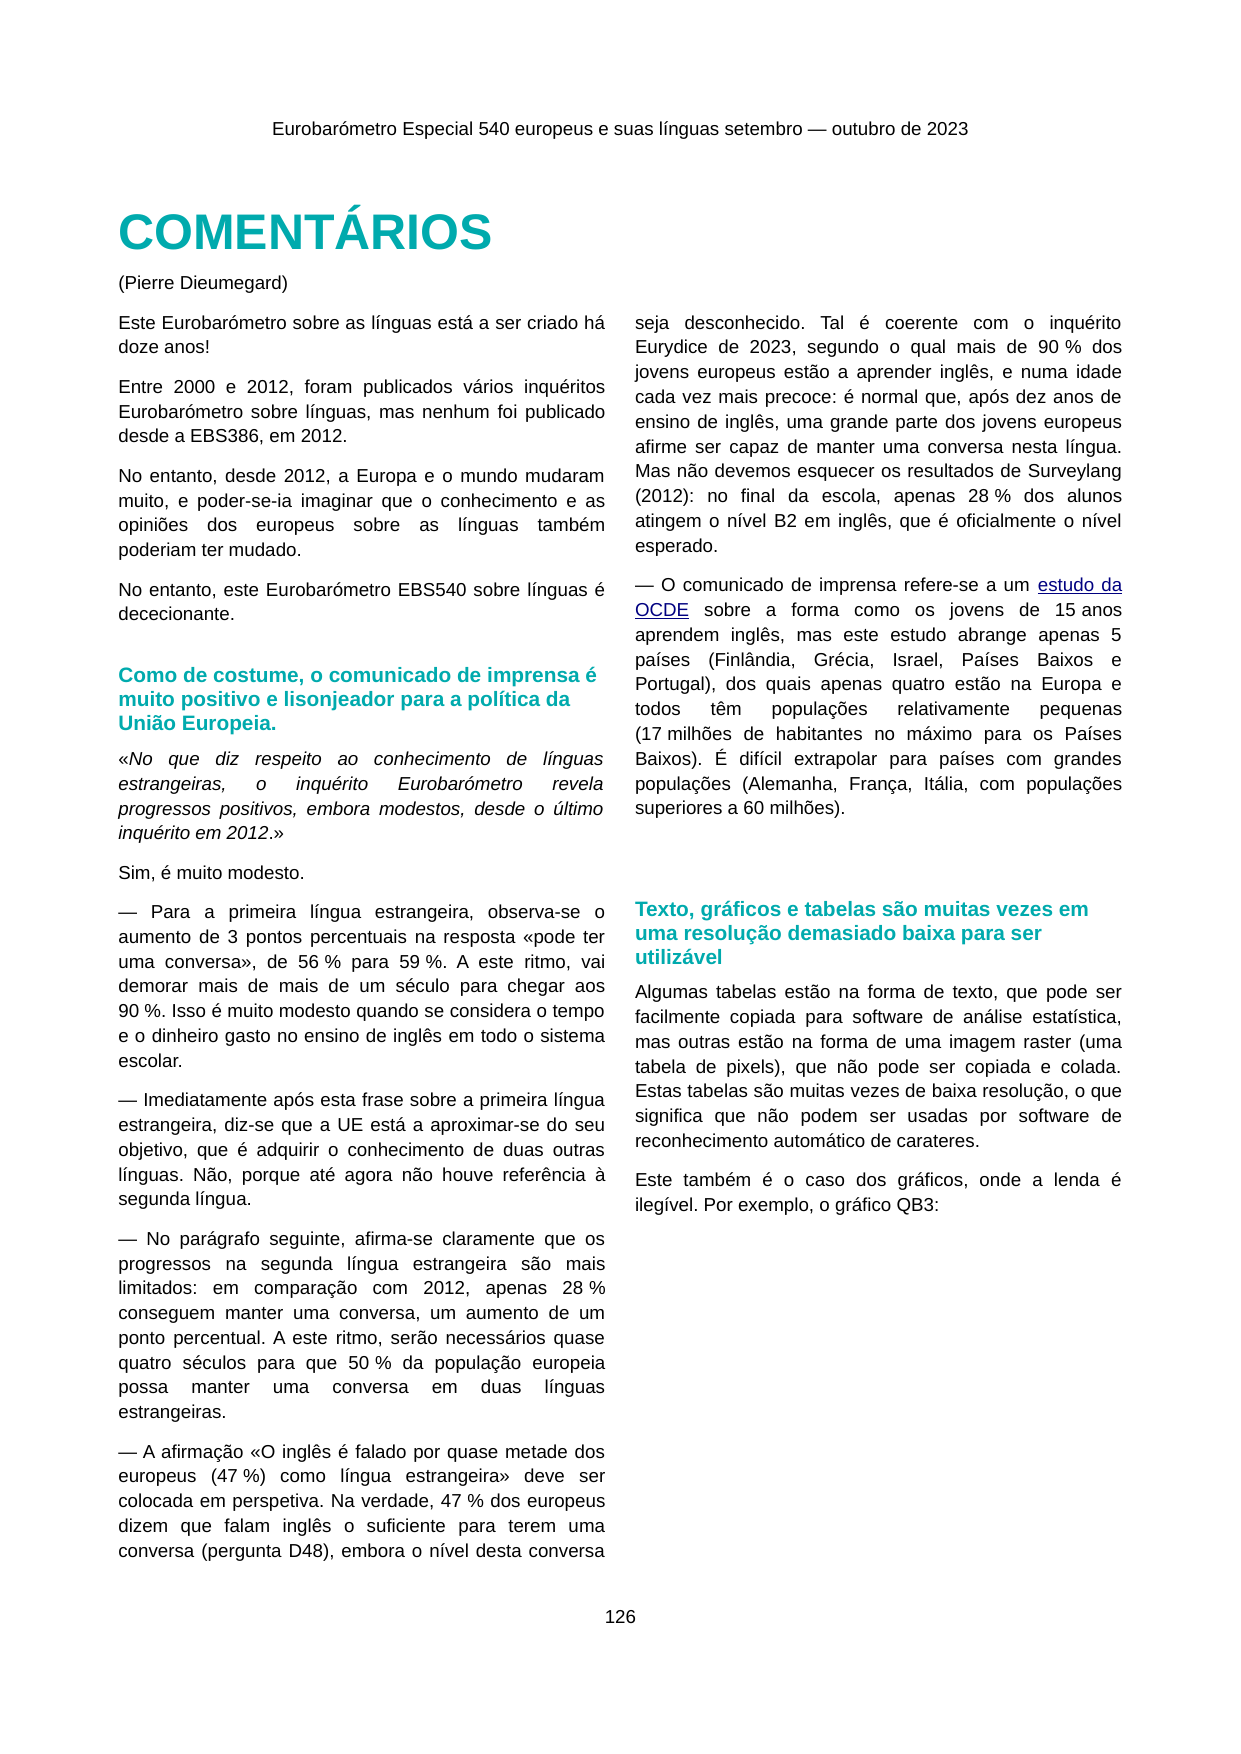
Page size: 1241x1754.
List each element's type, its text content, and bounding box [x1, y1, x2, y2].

text No entanto, este Eurobarómetro EBS540 sobre línguas é dececionante. [118, 578, 605, 625]
text — Imediatamente após esta frase sobre a primeira língua estrangeira, diz-se que a UE está a aproximar-se do seu objetivo, que é adquirir o conhecimento de duas outras línguas. Não, porque até agora não houve referência à segunda língua. [118, 1089, 605, 1210]
subtitle COMENTÁRIOS [118, 202, 1122, 259]
text Algumas tabelas estão na forma de texto, que pode ser facilmente copiada para software de análise estatística, mas outras estão na forma de uma imagem raster (uma tabela de pixels), que não pode ser copiada e colada. Estas tabelas são muitas vezes de baixa resolução, o que significa que não podem ser usadas por software de reconhecimento automático de carateres. [635, 981, 1122, 1151]
text «No que diz respeito ao conhecimento de línguas estrangeiras, o inquérito Eurobarómetro revela progressos positivos, embora modestos, desde o último inquérito em 2012.» [118, 748, 605, 844]
text Entre 2000 e 2012, foram publicados vários inquéritos Eurobarómetro sobre línguas, mas nenhum foi publicado desde a EBS386, em 2012. [118, 376, 605, 447]
text No entanto, desde 2012, a Europa e o mundo mudaram muito, e poder-se-ia imaginar que o conhecimento e as opiniões dos europeus sobre as línguas também poderiam ter mudado. [118, 464, 605, 561]
subtitle Texto, gráficos e tabelas são muitas vezes em uma resolução demasiado baixa para ser utilizável [635, 897, 1122, 968]
text Este Eurobarómetro sobre as línguas está a ser criado há doze anos! [118, 311, 605, 358]
text — No parágrafo seguinte, afirma-se claramente que os progressos na segunda língua estrangeira são mais limitados: em comparação com 2012, apenas 28 % conseguem manter uma conversa, um aumento de um ponto percentual. A este ritmo, serão necessários quase quatro séculos para que 50 % da população europeia possa manter uma conversa em duas línguas estrangeiras. [118, 1227, 605, 1423]
text (Pierre Dieumegard) [118, 272, 1122, 294]
text — Para a primeira língua estrangeira, observa-se o aumento de 3 pontos percentuais na resposta «pode ter uma conversa», de 56 % para 59 %. A este ritmo, vai demorar mais de mais de um século para chegar aos 90 %. Isso é muito modesto quando se considera o tempo e o dinheiro gasto no ensino de inglês em todo o sistema escolar. [118, 901, 605, 1071]
text — O comunicado de imprensa refere-se a um estudo da OCDE sobre a forma como os jovens de 15 anos aprendem inglês, mas este estudo abrange apenas 5 países (Finlândia, Grécia, Israel, Países Baixos e Portugal), dos quais apenas quatro estão na Europa e todos têm populações relativamente pequenas (17 milhões de habitantes no máximo para os Países Baixos). É difícil extrapolar para países com grandes populações (Alemanha, França, Itália, com populações superiores a 60 milhões). [635, 574, 1122, 819]
text Este também é o caso dos gráficos, onde a lenda é ilegível. Por exemplo, o gráfico QB3: [635, 1169, 1122, 1216]
subtitle Como de costume, o comunicado de imprensa é muito positivo e lisonjeador para a política da União Europeia. [118, 663, 605, 735]
text — A afirmação «O inglês é falado por quase metade dos europeus (47 %) como língua estrangeira» deve ser colocada em perspetiva. Na verdade, 47 % dos europeus dizem que falam inglês o suficiente para terem uma conversa (pergunta D48), embora o nível desta conversa [118, 1440, 605, 1561]
text Sim, é muito modesto. [118, 861, 605, 883]
text seja desconhecido. Tal é coerente com o inquérito Eurydice de 2023, segundo o qual mais de 90 % dos jovens europeus estão a aprender inglês, e numa idade cada vez mais precoce: é normal que, após dez anos de ensino de inglês, uma grande parte dos jovens europeus afirme ser capaz de manter uma conversa nesta língua. Mas não devemos esquecer os resultados de Surveylang (2012): no final da escola, apenas 28 % dos alunos atingem o nível B2 em inglês, que é oficialmente o nível esperado. [635, 311, 1122, 556]
